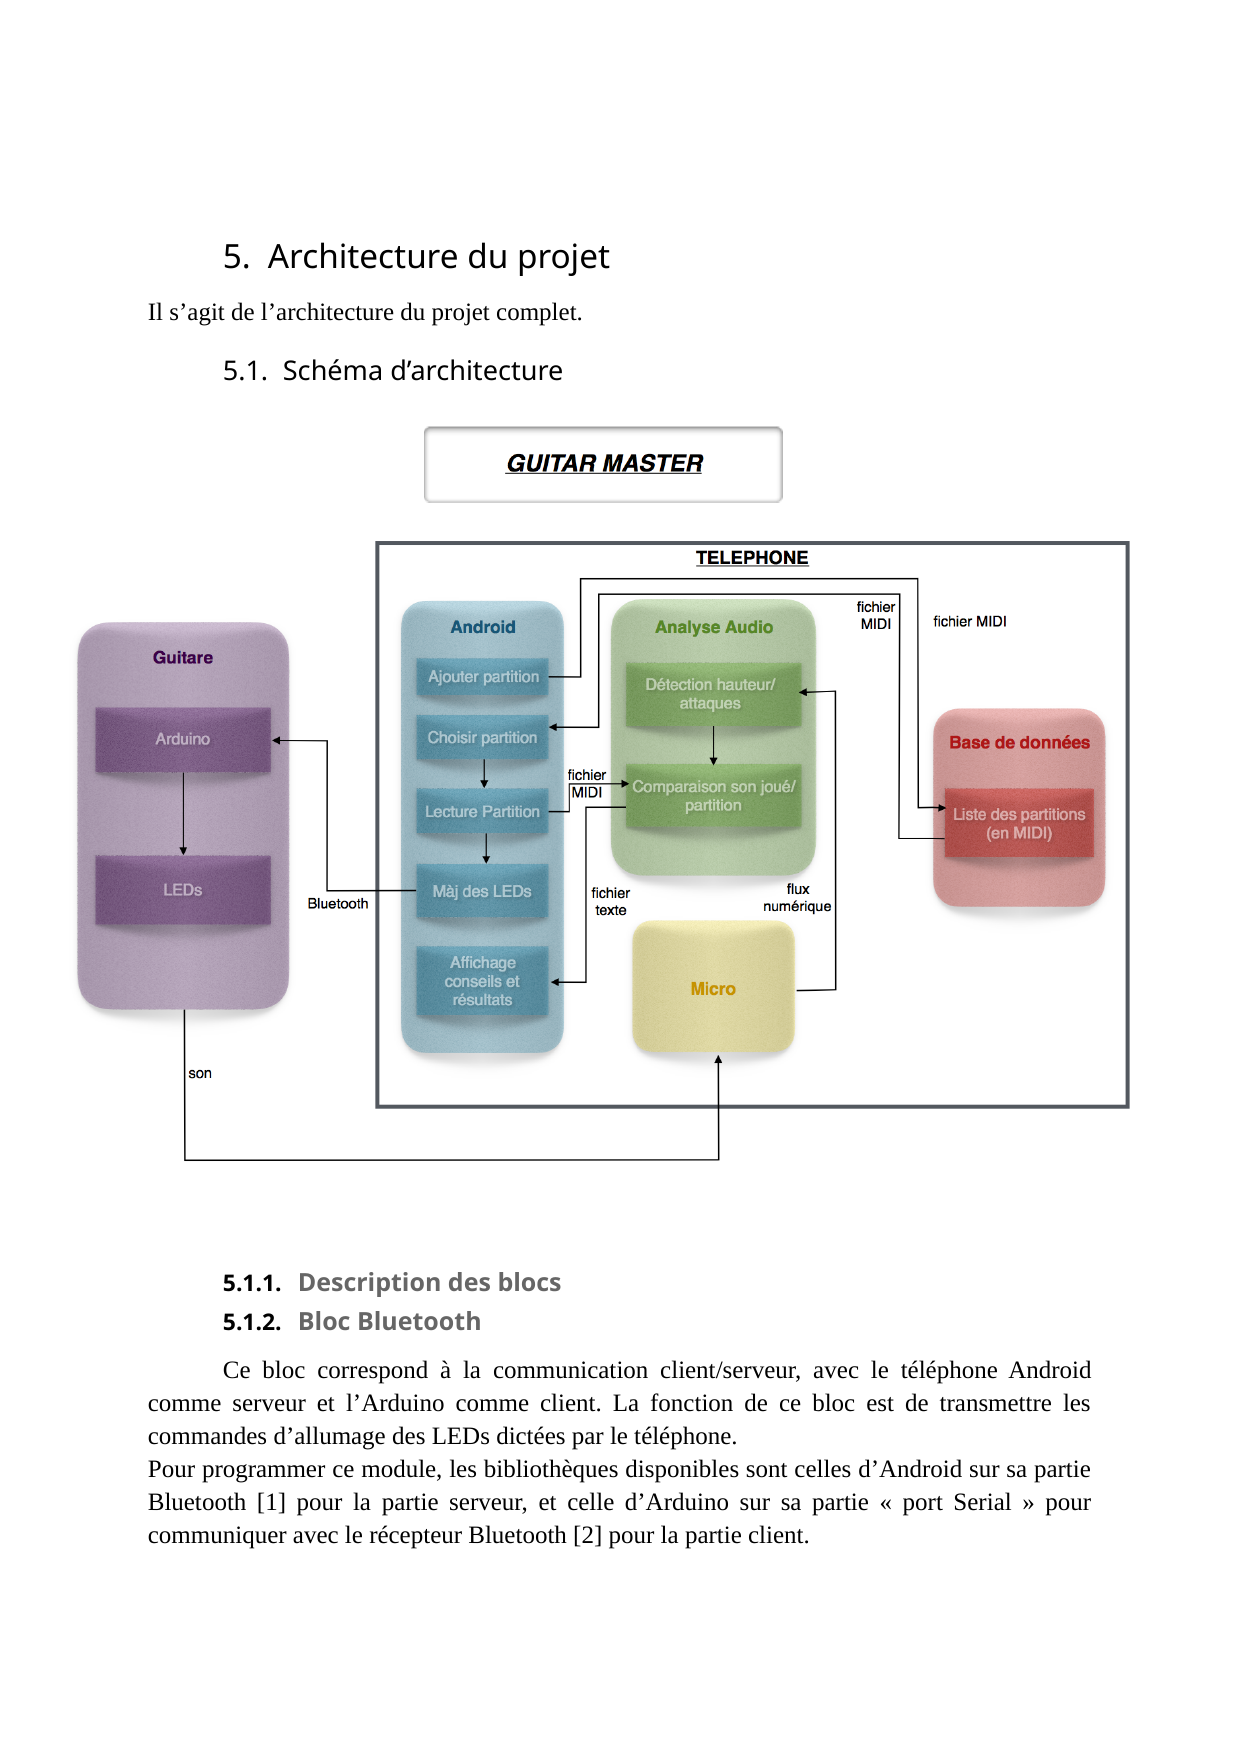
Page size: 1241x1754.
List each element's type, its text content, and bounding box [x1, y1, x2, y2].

subtitle Bloc Bluetooth [223, 1303, 1093, 1337]
picture [47, 413, 1159, 1201]
text Il s’agit de l’architecture du projet complet. [148, 297, 1093, 326]
text Pour programmer ce module, les bibliothèques disponibles sont celles d’Android sur sa partie Bluetooth [1] pour la partie serveur, et celle d’Arduino sur sa partie « port Serial » pour communiquer avec le récepteur Bluetooth [2] pour la partie client. [148, 1454, 1093, 1549]
subtitle Schéma d’architecture [223, 351, 1093, 388]
subtitle Description des blocs [223, 1264, 1093, 1298]
subtitle Architecture du projet [223, 233, 1093, 278]
text Ce bloc correspond à la communication client/serveur, avec le téléphone Android comme serveur et l’Arduino comme client. La fonction de ce bloc est de transmettre les commandes d’allumage des LEDs dictées par le téléphone. [148, 1355, 1093, 1450]
